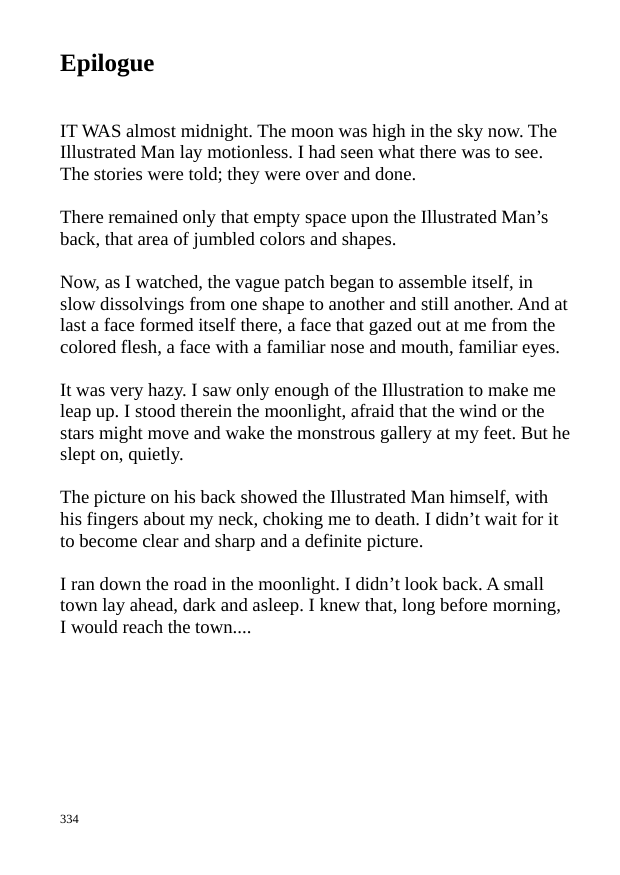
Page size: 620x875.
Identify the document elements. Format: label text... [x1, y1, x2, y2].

text Epilogue IT WAS almost midnight. The moon was high in the sky now. The Illustrated Man lay motionless. I had seen what there was to see. The stories were told; they were over and done. There remained only that empty space upon the Illustrated Man’s back, that area of jumbled colors and shapes. Now, as I watched, the vague patch began to assemble itself, in slow dissolvings from one shape to another and still another. And at last a face formed itself there, a face that gazed out at me from the colored flesh, a face with a familiar nose and mouth, familiar eyes. It was very hazy. I saw only enough of the Illustration to make me leap up. I stood therein the moonlight, afraid that the wind or the stars might move and wake the monstrous gallery at my feet. But he slept on, quietly. The picture on his back showed the Illustrated Man himself, with his fingers about my neck, choking me to death. I didn’t wait for it to become clear and sharp and a definite picture. I ran down the road in the moonlight. I didn’t look back. A small town lay ahead, dark and asleep. I knew that, long before morning, I would reach the town.... [60, 48, 571, 637]
